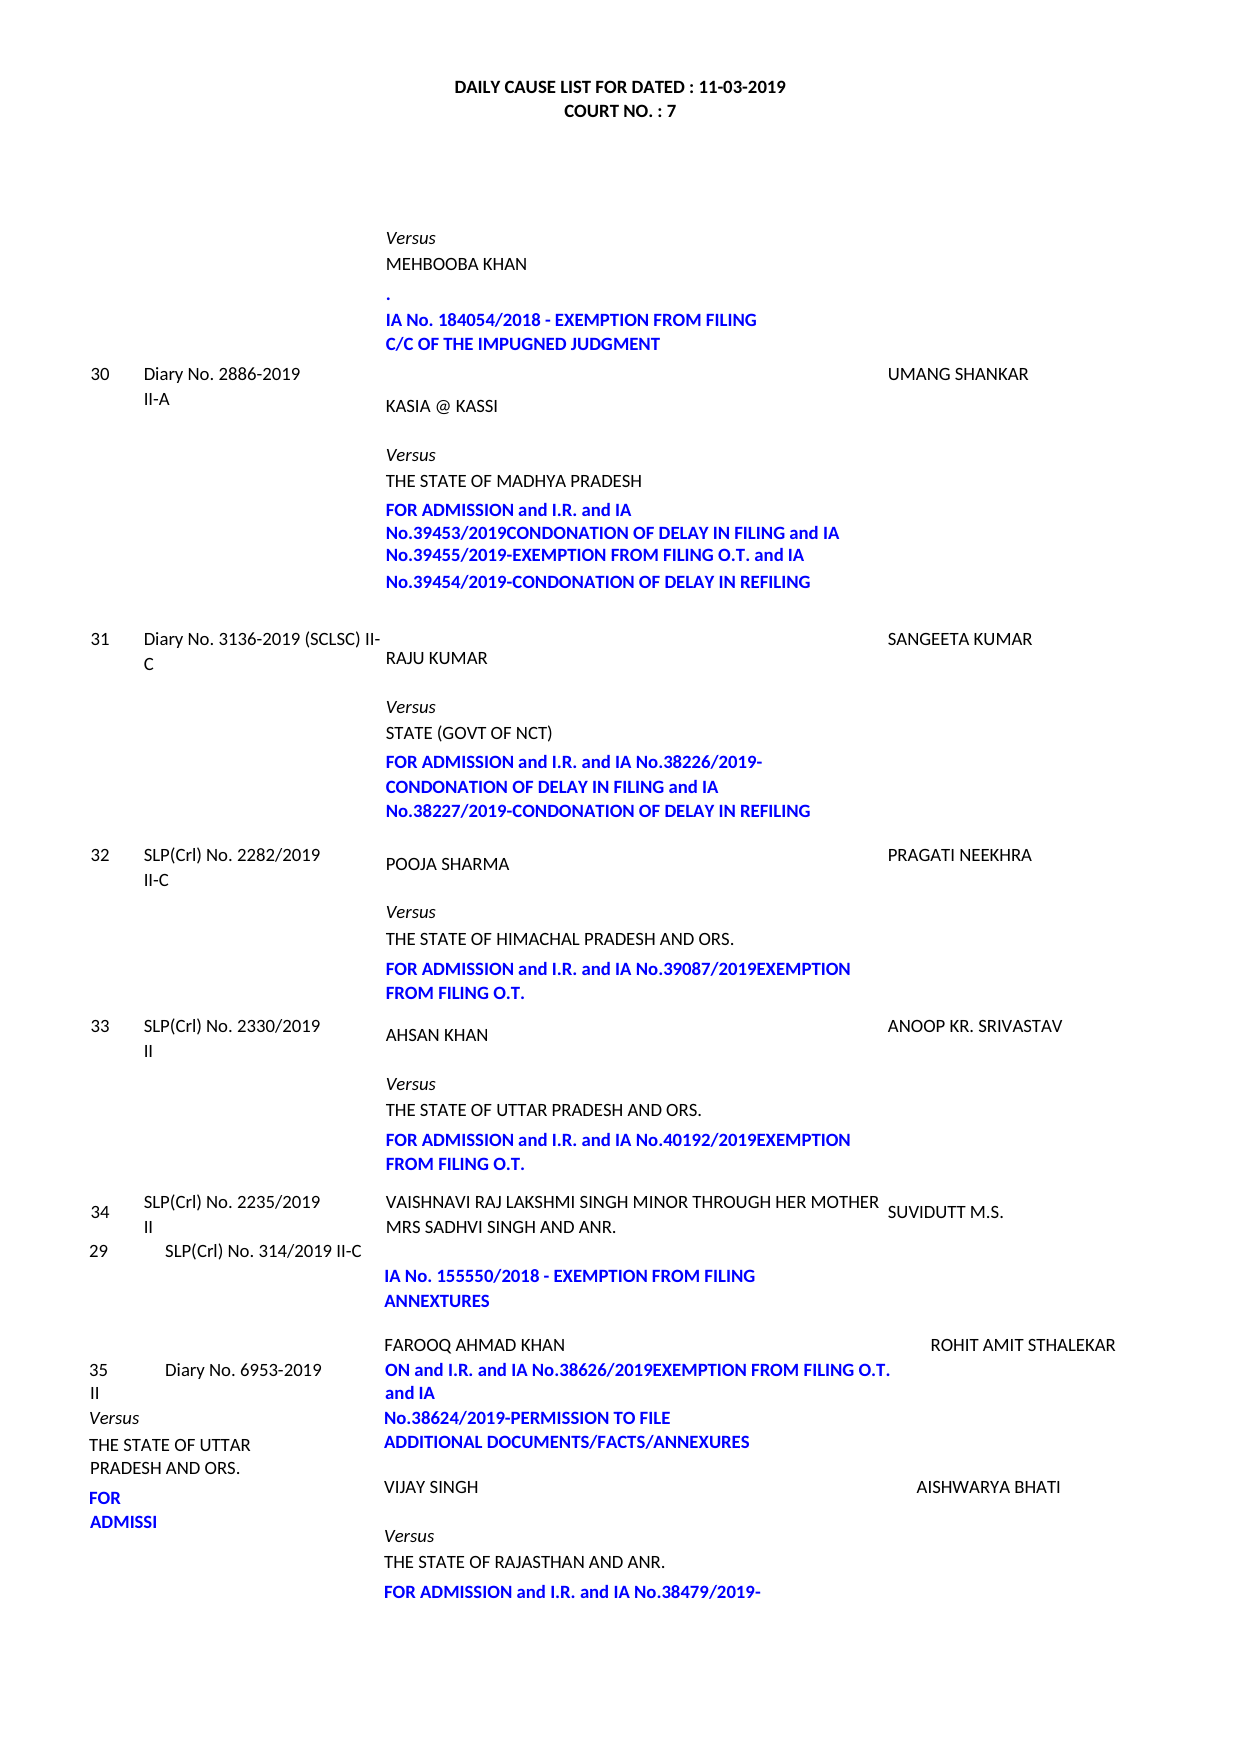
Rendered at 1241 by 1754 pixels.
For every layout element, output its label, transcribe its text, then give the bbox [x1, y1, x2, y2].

table_cell 34 [90, 1186, 143, 1239]
text THE STATE OF RAJASTHAN AND ANR. [384, 1551, 1061, 1573]
text IA No. 155550/2018 - EXEMPTION FROM FILING [384, 1264, 963, 1287]
table_cell SUVIDUTT M.S. [888, 1186, 1097, 1239]
table_cell 32 [90, 844, 143, 1015]
table_cell ANOOP KR. SRIVASTAV [888, 1015, 1097, 1186]
text No.38624/2019-PERMISSION TO FILE [384, 1406, 908, 1429]
table_cell POOJA SHARMA Versus THE STATE OF HIMACHAL PRADESH AND ORS. FOR ADMISSION and I.R. and IA No.39087/2019EXEMPTION FROM FILING O.T. [386, 844, 888, 1015]
table_cell VAISHNAVI RAJ LAKSHMI SINGH MINOR THROUGH HER MOTHER MRS SADHVI SINGH AND ANR. [386, 1186, 888, 1239]
text ANNEXTURES [384, 1289, 963, 1312]
table_header [90, 226, 143, 362]
text ADDITIONAL DOCUMENTS/FACTS/ANNEXURES [384, 1431, 908, 1454]
table_cell SLP(Crl) No. 2282/2019 II-C [144, 844, 386, 1015]
text FOR ADMISSION and I.R. and IA No.38479/2019- [384, 1580, 908, 1603]
table_cell Diary No. 3136-2019 (SCLSC) II-C [144, 627, 386, 843]
table_cell 30 [90, 362, 143, 627]
table_cell Diary No. 2886-2019 II-A [144, 362, 386, 627]
table_cell 31 [90, 627, 143, 843]
text 29 SLP(Crl) No. 314/2019 II-C [89, 1239, 907, 1262]
table_cell SANGEETA KUMAR [888, 627, 1097, 843]
table_cell PRAGATI NEEKHRA [888, 844, 1097, 1015]
text FOR ADMISSI [89, 1486, 169, 1533]
table_cell SLP(Crl) No. 2235/2019 II [144, 1186, 386, 1239]
text Versus [89, 1406, 323, 1429]
table_cell UMANG SHANKAR [888, 362, 1097, 627]
table_header Versus MEHBOOBA KHAN . IA No. 184054/2018 - EXEMPTION FROM FILING C/C OF THE IMPUGNED JUDGMENT [386, 226, 888, 362]
table_cell RAJU KUMAR Versus STATE (GOVT OF NCT) FOR ADMISSION and I.R. and IA No.38226/2019- CONDONATION OF DELAY IN FILING and IA No.38227/2019-CONDONATION OF DELAY IN REFILING [386, 627, 888, 843]
table_cell 33 [90, 1015, 143, 1186]
text VIJAY SINGH AISHWARYA BHATI [384, 1475, 1061, 1498]
text ON and I.R. and IA No.38626/2019EXEMPTION FROM FILING O.T. and IA [384, 1358, 908, 1404]
table_cell KASIA @ KASSI Versus THE STATE OF MADHYA PRADESH FOR ADMISSION and I.R. and IA No.39453/2019CONDONATION OF DELAY IN FILING and IA No.39455/2019-EXEMPTION FROM FILING O.T. and IA No.39454/2019-CONDONATION OF DELAY IN REFILING [386, 362, 888, 627]
table_header [144, 226, 386, 362]
table_cell AHSAN KHAN Versus THE STATE OF UTTAR PRADESH AND ORS. FOR ADMISSION and I.R. and IA No.40192/2019EXEMPTION FROM FILING O.T. [386, 1015, 888, 1186]
text FAROOQ AHMAD KHAN ROHIT AMIT STHALEKAR [384, 1333, 1116, 1356]
text 35 Diary No. 6953-2019 II [89, 1358, 323, 1404]
table_cell SLP(Crl) No. 2330/2019 II [144, 1015, 386, 1186]
table_header [888, 226, 1097, 362]
text THE STATE OF UTTAR PRADESH AND ORS. [89, 1433, 323, 1479]
text Versus [384, 1524, 1061, 1547]
